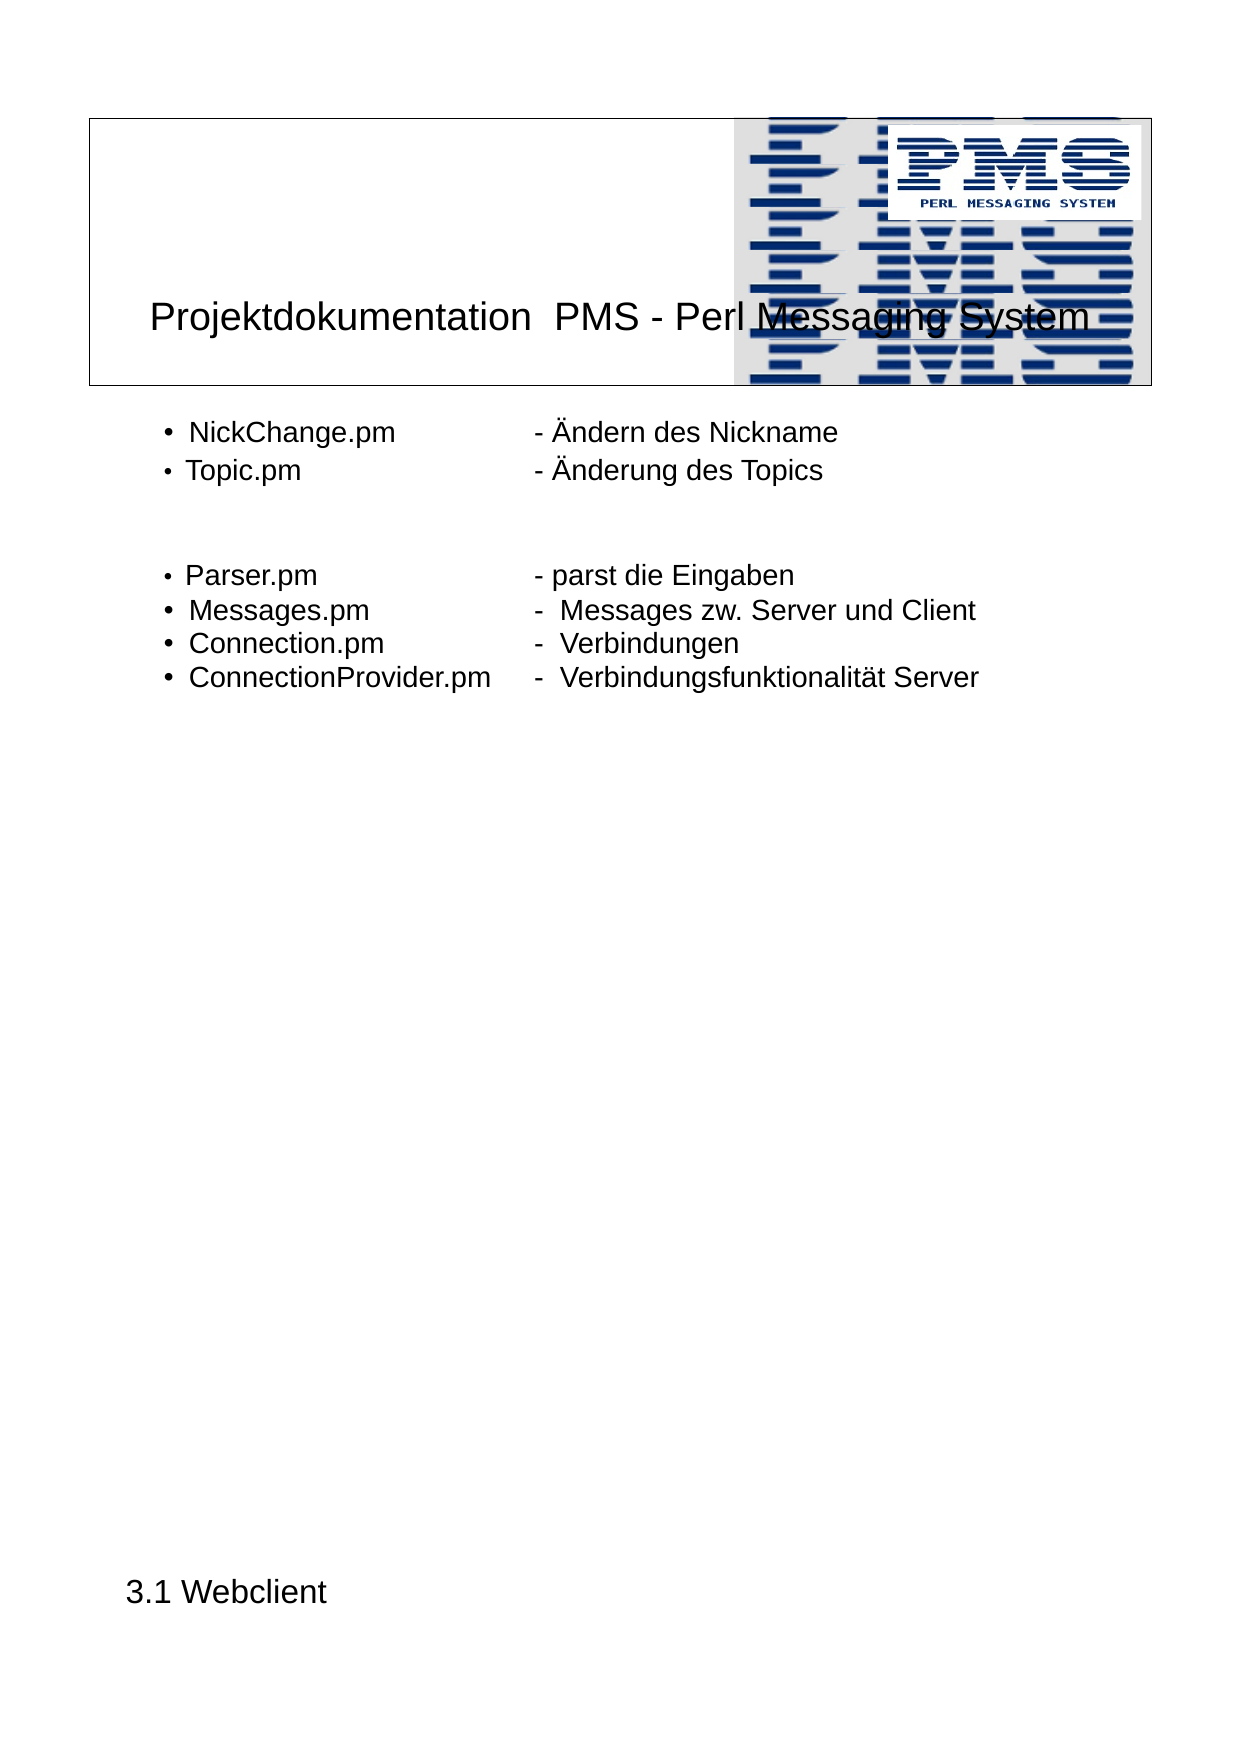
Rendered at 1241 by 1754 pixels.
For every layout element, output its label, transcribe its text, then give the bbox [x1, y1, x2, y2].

list Connection.pm - Verbindungen [163, 626, 1152, 660]
list Messages.pm - Messages zw. Server und Client [163, 593, 1152, 626]
text 3.1 Webclient [88, 1572, 1152, 1610]
list NickChange.pm - Ändern des Nickname [163, 415, 1152, 449]
list ConnectionProvider.pm - Verbindungsfunktionalität Server [163, 660, 1152, 694]
list Topic.pm - Änderung des Topics [163, 449, 1152, 487]
list Parser.pm - parst die Eingaben [163, 554, 1152, 593]
picture [760, 119, 1151, 385]
